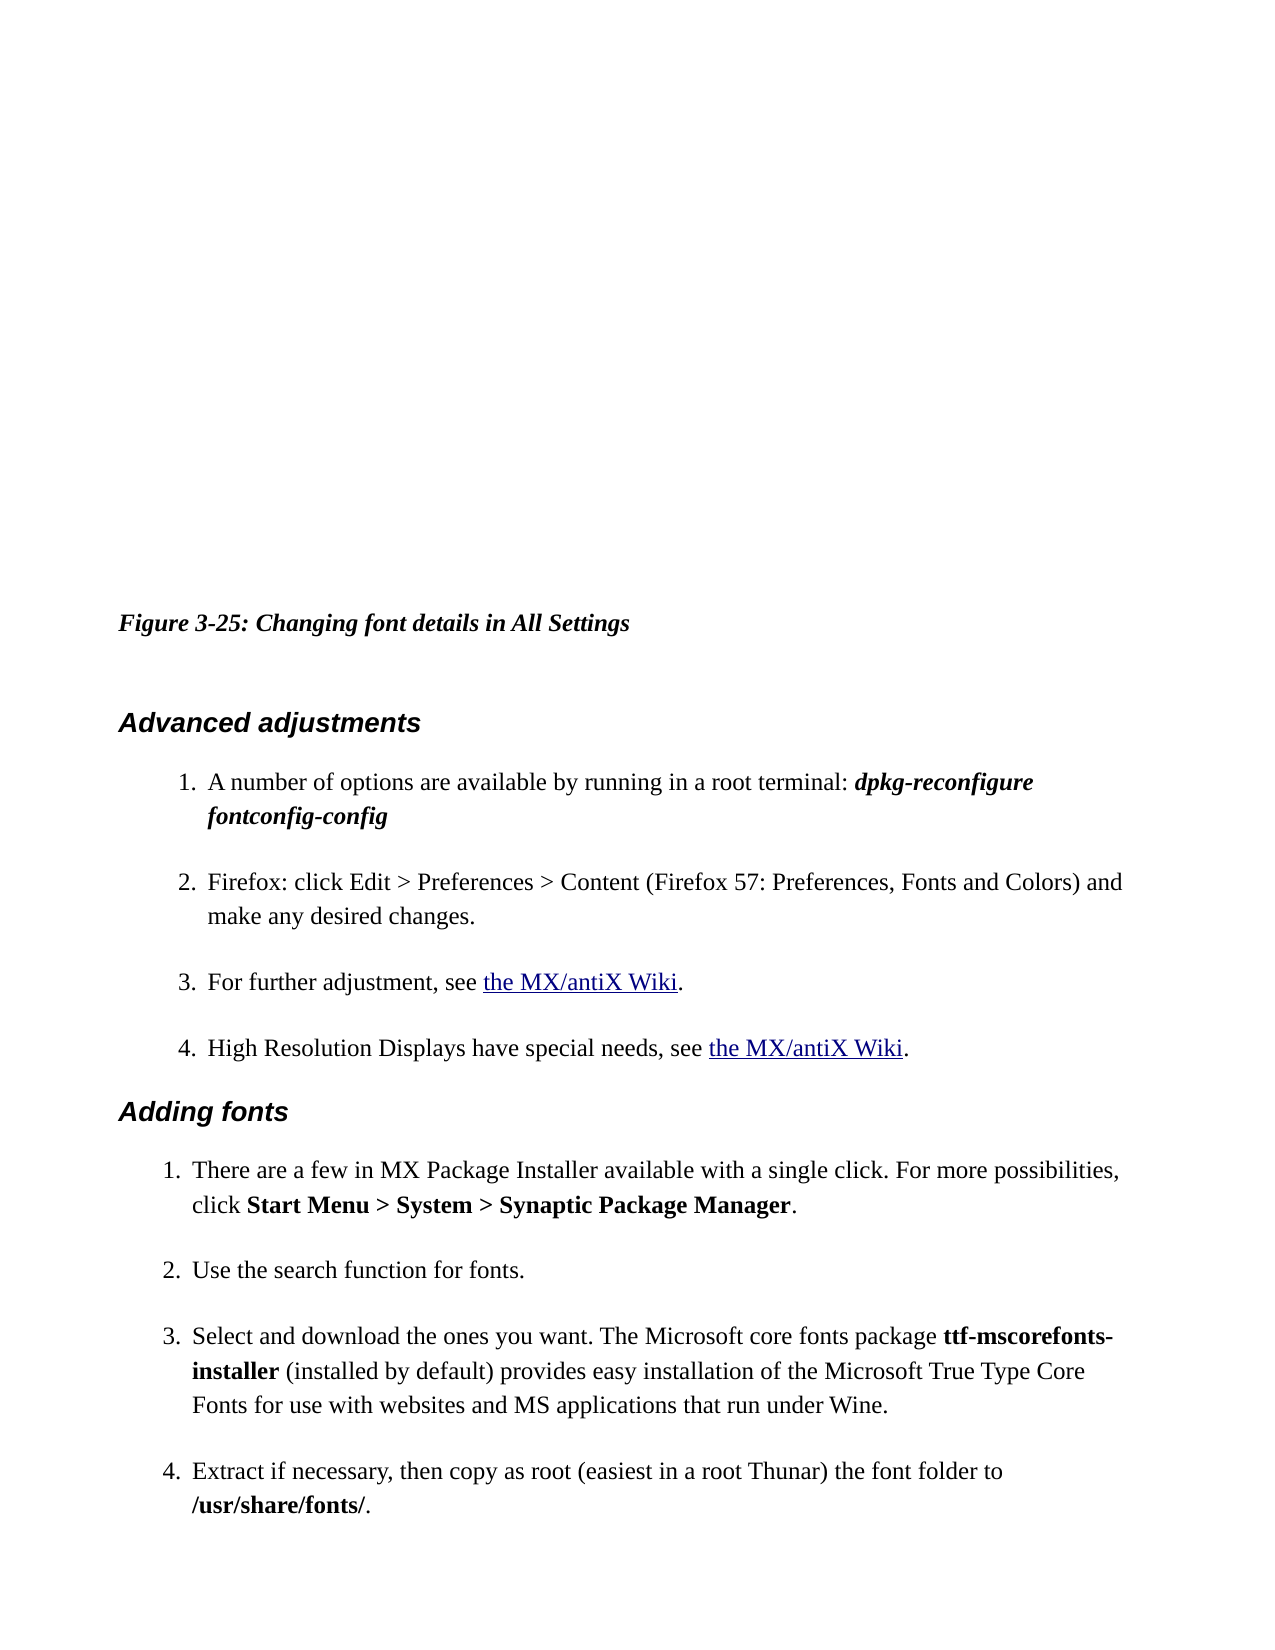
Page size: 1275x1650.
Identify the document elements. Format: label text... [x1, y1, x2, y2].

list A number of options are available by running in a root terminal: dpkg-reconfigure fontconfig-config [178, 767, 1141, 830]
list For further adjustment, see the MX/antiX Wiki. [178, 967, 1141, 996]
subtitle Adding fonts [118, 1095, 1157, 1127]
list Use the search function for fonts. [162, 1256, 1142, 1284]
list Select and download the ones you want. The Microsoft core fonts package ttf-mscorefonts-installer (installed by default) provides easy installation of the Microsoft True Type Core Fonts for use with websites and MS applications that run under Wine. [162, 1321, 1142, 1419]
list Extract if necessary, then copy as root (easiest in a root Thunar) the font folder to /usr/share/fonts/. [162, 1456, 1142, 1519]
subtitle Advanced adjustments [118, 707, 1157, 738]
list There are a few in MX Package Installer available with a single click. For more possibilities, click Start Menu > System > Synaptic Package Manager. [162, 1155, 1142, 1218]
list High Resolution Displays have special needs, see the MX/antiX Wiki. [178, 1033, 1141, 1061]
list Firefox: click Edit > Preferences > Content (Firefox 57: Preferences, Fonts and Colors) and make any desired changes. [178, 867, 1141, 930]
text Figure 3-25: Changing font details in All Settings [118, 608, 1157, 637]
